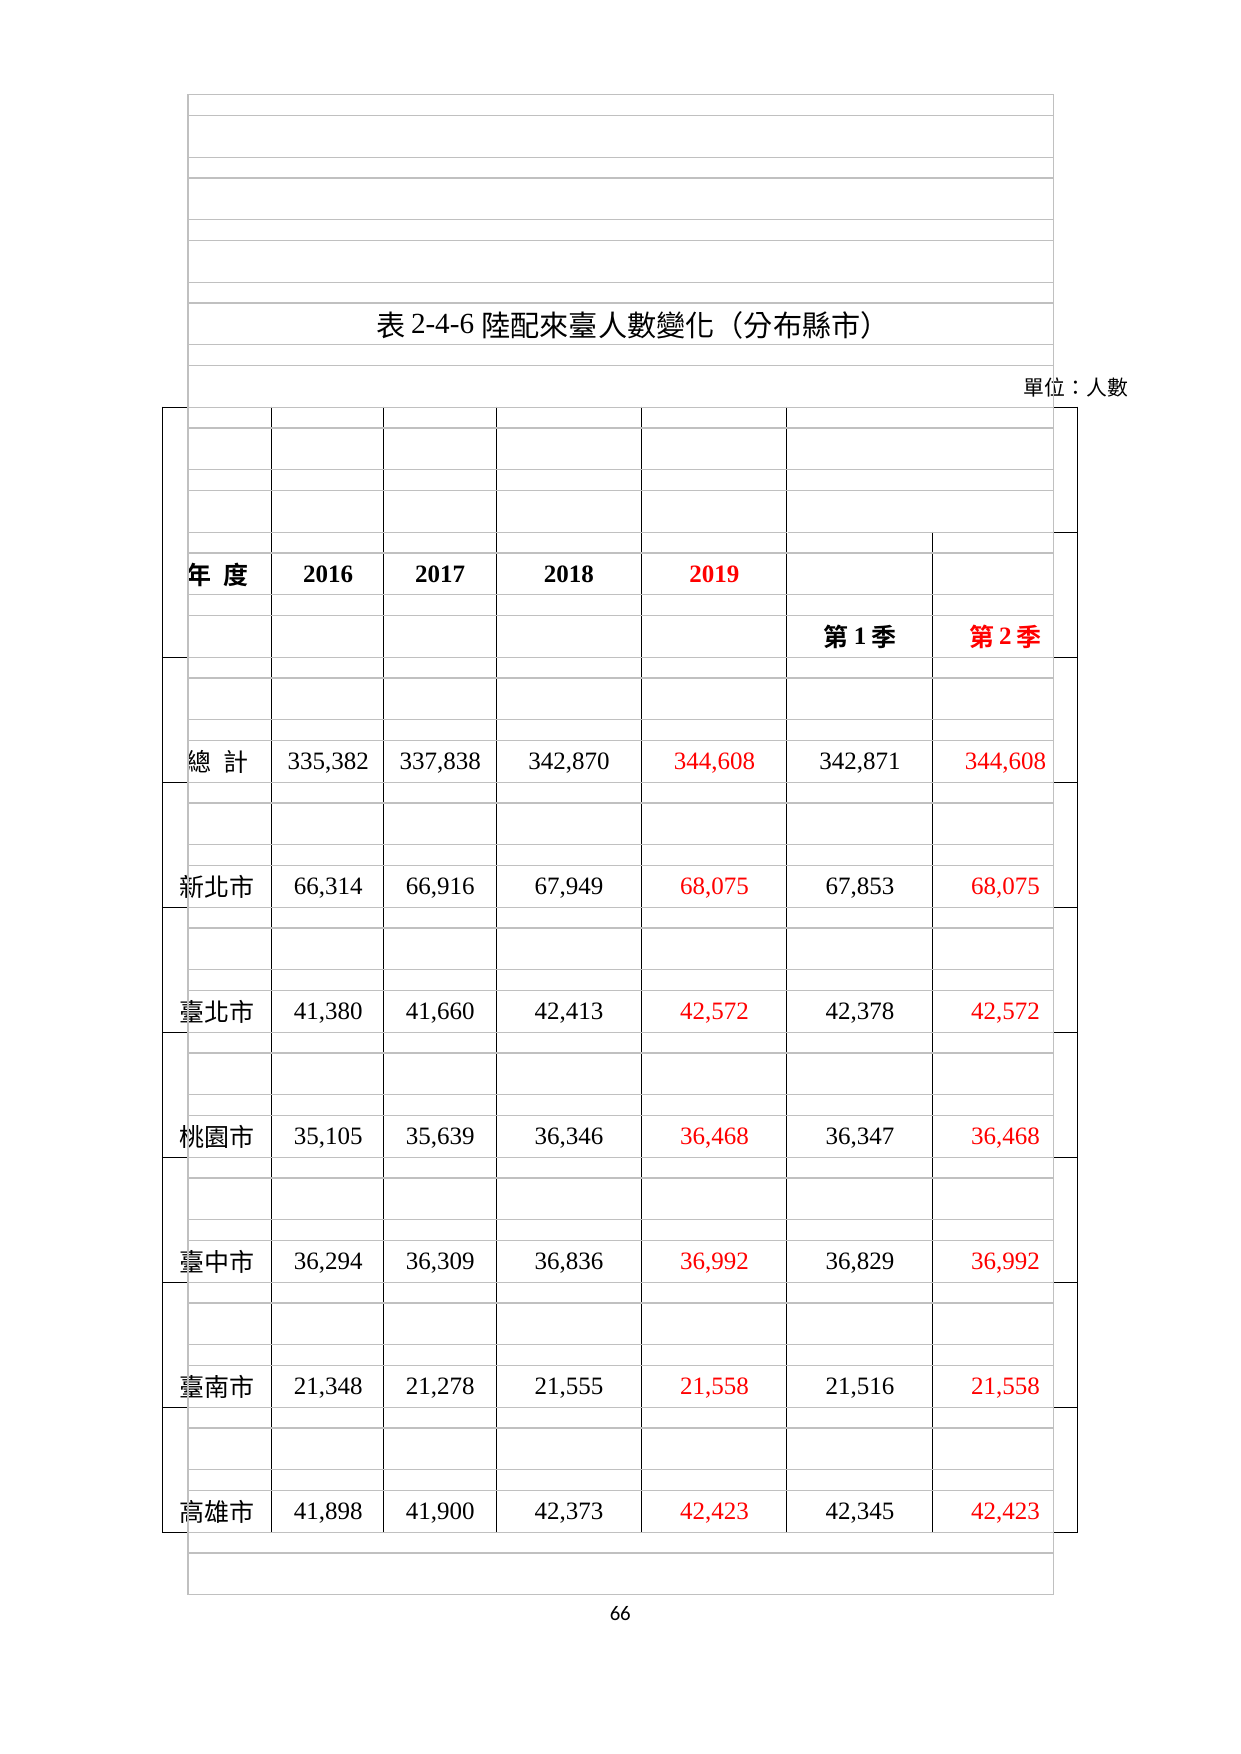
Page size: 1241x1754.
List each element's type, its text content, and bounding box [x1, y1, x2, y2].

table_cell 36,468 [642, 1116, 786, 1157]
table_cell 36,309 [384, 1241, 496, 1282]
table_cell [787, 1304, 932, 1344]
table_header [384, 616, 496, 657]
table_cell [933, 1158, 1053, 1177]
table_cell [384, 1345, 496, 1365]
table_cell [787, 658, 932, 677]
table_cell [189, 679, 271, 719]
table_cell 臺中市 [189, 1220, 271, 1240]
table_cell 新北市 [189, 866, 271, 907]
table_cell 臺北市 [189, 929, 271, 969]
text [1054, 282, 1078, 344]
table_header [497, 491, 641, 532]
text 表2-4-6 陸配來臺人數變化（分布縣市） [189, 304, 1053, 344]
table_header [189, 491, 271, 532]
table_cell 335,382 [272, 741, 383, 782]
table_cell [163, 658, 187, 782]
table_cell [1054, 1408, 1077, 1532]
table_cell [787, 845, 932, 865]
table_cell [384, 1054, 496, 1094]
table_cell 臺南市 [189, 1283, 271, 1302]
table_cell [497, 1179, 641, 1219]
table_cell 41,900 [384, 1491, 496, 1532]
table_cell [272, 1470, 383, 1490]
table_cell [497, 1095, 641, 1115]
table_cell 臺南市 [163, 1283, 187, 1407]
text 單位：人數 [189, 345, 1053, 365]
table_cell [787, 720, 932, 740]
table_cell [787, 1345, 932, 1365]
table_header [642, 595, 786, 615]
table_cell 42,345 [787, 1491, 932, 1532]
table_cell 第2季 [933, 616, 1053, 657]
table_cell [933, 1054, 1053, 1094]
table_cell [642, 679, 786, 719]
table_cell [384, 1158, 496, 1177]
table_cell 36,294 [272, 1241, 383, 1282]
table_cell [384, 1095, 496, 1115]
table_cell 42,572 [933, 991, 1053, 1032]
table_cell 高雄市 [163, 1408, 187, 1532]
table_cell [642, 970, 786, 990]
table_cell [384, 1304, 496, 1344]
table_header [497, 616, 641, 657]
table_cell [272, 845, 383, 865]
table_cell [497, 679, 641, 719]
table_cell [497, 908, 641, 927]
table_cell 高雄市 [189, 1408, 271, 1427]
table_cell [1054, 1158, 1077, 1282]
table_cell 344,608 [642, 741, 786, 782]
table_cell [787, 679, 932, 719]
table_cell 高雄市 [189, 1491, 271, 1532]
table_cell [787, 1054, 932, 1094]
table_cell 臺中市 [189, 1241, 271, 1282]
table_cell [497, 929, 641, 969]
table_cell [787, 1470, 932, 1490]
table_cell [933, 783, 1053, 802]
table_cell [787, 1220, 932, 1240]
table_header [497, 429, 641, 469]
table_header [189, 470, 271, 490]
table_cell 342,870 [497, 741, 641, 782]
table_cell 新北市 [189, 783, 271, 802]
table_cell [933, 595, 1053, 615]
table_cell 67,853 [787, 866, 932, 907]
table_header [642, 533, 786, 552]
table_cell [787, 1158, 932, 1177]
table_header [642, 616, 786, 657]
table_header 2017 [384, 554, 496, 594]
table_cell 桃園市 [189, 1116, 271, 1157]
table_cell [272, 1033, 383, 1052]
table_cell [787, 929, 932, 969]
table_cell [497, 970, 641, 990]
table_cell 臺中市 [163, 1158, 187, 1282]
table_cell [1054, 1033, 1077, 1157]
table_cell [384, 1429, 496, 1469]
table_cell [642, 1429, 786, 1469]
table_cell 21,558 [642, 1366, 786, 1407]
table_cell [497, 1283, 641, 1302]
table_cell [272, 783, 383, 802]
table_cell [272, 929, 383, 969]
table_cell [787, 1408, 932, 1427]
table_header 2018 [497, 554, 641, 594]
table_cell [787, 1033, 932, 1052]
table_cell 36,347 [787, 1116, 932, 1157]
table_cell [933, 929, 1053, 969]
table_header [189, 595, 271, 615]
table_cell [933, 1179, 1053, 1219]
table_header [272, 533, 383, 552]
table_cell 66,314 [272, 866, 383, 907]
table_cell [384, 720, 496, 740]
table_cell [497, 1345, 641, 1365]
table_cell [272, 720, 383, 740]
table_header [384, 491, 496, 532]
table_cell 41,660 [384, 991, 496, 1032]
table_cell [384, 1033, 496, 1052]
table_header [384, 533, 496, 552]
table_cell [933, 1220, 1053, 1240]
table_cell [497, 1220, 641, 1240]
table_cell 高雄市 [189, 1470, 271, 1490]
table_cell 新北市 [189, 845, 271, 865]
table_cell [497, 1158, 641, 1177]
table_cell [642, 1283, 786, 1302]
table_cell [272, 1304, 383, 1344]
table_cell [384, 1470, 496, 1490]
table_cell [933, 1283, 1053, 1302]
table_header [642, 408, 786, 427]
table_cell 臺中市 [189, 1158, 271, 1177]
table_cell 臺北市 [163, 908, 187, 1032]
table_cell 桃園市 [163, 1033, 187, 1157]
table_header [787, 408, 1053, 427]
table_cell 42,423 [933, 1491, 1053, 1532]
table_cell 36,992 [642, 1241, 786, 1282]
table_cell [642, 1470, 786, 1490]
table_cell 高雄市 [189, 1429, 271, 1469]
table_cell [642, 908, 786, 927]
table_cell [497, 1470, 641, 1490]
table_cell [497, 1033, 641, 1052]
table_cell [272, 1429, 383, 1469]
table_cell [787, 970, 932, 990]
table_header [787, 470, 1053, 490]
table_cell [787, 554, 932, 594]
table_cell 21,348 [272, 1366, 383, 1407]
table_header [272, 408, 383, 427]
table_cell [272, 908, 383, 927]
table_header [272, 616, 383, 657]
table_cell [272, 1054, 383, 1094]
table_cell [384, 1408, 496, 1427]
table_cell [642, 783, 786, 802]
table_cell [272, 1158, 383, 1177]
table_cell [1054, 908, 1077, 1032]
table_cell [272, 658, 383, 677]
table_cell 68,075 [933, 866, 1053, 907]
table_cell [933, 679, 1053, 719]
table_cell [642, 845, 786, 865]
table_cell [933, 533, 1053, 552]
table_header [189, 408, 271, 427]
table_cell [642, 1408, 786, 1427]
table_cell [497, 1408, 641, 1427]
table_cell [787, 804, 932, 844]
table_cell [642, 929, 786, 969]
table_cell [384, 1179, 496, 1219]
table_header [384, 595, 496, 615]
table_cell [933, 1345, 1053, 1365]
table_cell [642, 1054, 786, 1094]
table_cell [642, 720, 786, 740]
table_cell [1054, 658, 1077, 782]
table_cell [933, 908, 1053, 927]
table_cell [933, 554, 1053, 594]
table_header [642, 429, 786, 469]
table_cell 第1季 [787, 616, 932, 657]
table_cell [497, 783, 641, 802]
table_cell [933, 720, 1053, 740]
table_cell [384, 970, 496, 990]
table_header [384, 470, 496, 490]
table_cell [497, 1054, 641, 1094]
table_cell [933, 658, 1053, 677]
table_cell 36,829 [787, 1241, 932, 1282]
table_cell 臺北市 [189, 991, 271, 1032]
table_cell [787, 908, 932, 927]
table_cell [787, 1429, 932, 1469]
table_cell 66,916 [384, 866, 496, 907]
table_header [642, 491, 786, 532]
table_cell 36,836 [497, 1241, 641, 1282]
table_cell [497, 845, 641, 865]
table_header [189, 616, 271, 657]
table_header [384, 429, 496, 469]
table_header [384, 408, 496, 427]
table_cell 36,468 [933, 1116, 1053, 1157]
table_cell [384, 804, 496, 844]
table_cell [497, 1429, 641, 1469]
table_cell [384, 908, 496, 927]
table_cell 新北市 [189, 804, 271, 844]
table_cell 36,992 [933, 1241, 1053, 1282]
table_header [787, 429, 1053, 469]
table_header [163, 408, 187, 657]
table_cell 337,838 [384, 741, 496, 782]
table_cell 41,380 [272, 991, 383, 1032]
text [189, 283, 1053, 302]
table_cell [189, 720, 271, 740]
table_cell [497, 658, 641, 677]
table_cell [1054, 1283, 1077, 1407]
table_cell [642, 1033, 786, 1052]
table_cell [642, 1304, 786, 1344]
table_cell [384, 845, 496, 865]
table_cell [497, 1304, 641, 1344]
table_cell [384, 1283, 496, 1302]
table_cell [787, 1283, 932, 1302]
table_header [788, 491, 1053, 532]
table_header [189, 429, 271, 469]
table_cell 21,516 [787, 1366, 932, 1407]
table_cell [497, 720, 641, 740]
table_cell [384, 1220, 496, 1240]
table_cell 42,572 [642, 991, 786, 1032]
table_cell [272, 1220, 383, 1240]
table_cell 臺北市 [189, 970, 271, 990]
table_cell 68,075 [642, 866, 786, 907]
table_cell [272, 804, 383, 844]
table_cell 42,423 [642, 1491, 786, 1532]
table_header 2016 [272, 554, 383, 594]
table_cell [933, 1095, 1053, 1115]
table_cell 桃園市 [189, 1054, 271, 1094]
table_cell [642, 1220, 786, 1240]
table_cell [933, 804, 1053, 844]
table_header [272, 470, 383, 490]
table_cell [933, 1033, 1053, 1052]
table_header [189, 533, 271, 552]
table_cell [1054, 783, 1077, 907]
table_cell [642, 1179, 786, 1219]
table_cell [642, 804, 786, 844]
table_cell 臺南市 [189, 1345, 271, 1365]
table_header [497, 408, 641, 427]
table_cell [933, 1408, 1053, 1427]
table_cell [642, 658, 786, 677]
table_cell 36,346 [497, 1116, 641, 1157]
table_cell [1054, 533, 1077, 657]
table_cell [272, 1345, 383, 1365]
table_header [497, 470, 641, 490]
table_cell [384, 929, 496, 969]
table_cell 桃園市 [189, 1033, 271, 1052]
table_cell 41,898 [272, 1491, 383, 1532]
table_cell [933, 1470, 1053, 1490]
table_cell [787, 783, 932, 802]
table_cell 342,871 [787, 741, 932, 782]
table_cell [642, 1345, 786, 1365]
table_cell [787, 1179, 932, 1219]
table_cell [272, 1283, 383, 1302]
table_cell [497, 804, 641, 844]
text 單位：人數 [189, 366, 1053, 407]
table_cell 35,639 [384, 1116, 496, 1157]
table_header [497, 533, 641, 552]
table_cell [642, 1095, 786, 1115]
table_cell 臺南市 [189, 1366, 271, 1407]
table_header [642, 470, 786, 490]
table_cell [642, 1158, 786, 1177]
table_header 2019 [642, 554, 786, 594]
table_cell 42,378 [787, 991, 932, 1032]
table_cell [384, 679, 496, 719]
table_cell 21,555 [497, 1366, 641, 1407]
table_header [272, 491, 383, 532]
table_header [272, 429, 383, 469]
table_cell [787, 595, 932, 615]
table_cell [933, 1429, 1053, 1469]
table_header [497, 595, 641, 615]
table_cell [189, 658, 271, 677]
table_cell [272, 970, 383, 990]
text 單位：人數 [1054, 344, 1128, 407]
table_cell 總 計 [189, 741, 271, 782]
table_cell 35,105 [272, 1116, 383, 1157]
table_cell 42,373 [497, 1491, 641, 1532]
table_cell [933, 1304, 1053, 1344]
table_cell [787, 533, 932, 552]
table_cell 桃園市 [189, 1095, 271, 1115]
table_cell 42,413 [497, 991, 641, 1032]
table_cell [787, 1095, 932, 1115]
table_cell 臺中市 [189, 1179, 271, 1219]
table_cell [272, 1179, 383, 1219]
table_cell [933, 970, 1053, 990]
table_header [272, 595, 383, 615]
table_cell 臺北市 [189, 908, 271, 927]
table_cell 臺南市 [189, 1304, 271, 1344]
table_cell [272, 1408, 383, 1427]
table_header 年 度 [189, 554, 271, 594]
table_cell 21,278 [384, 1366, 496, 1407]
table_header [1054, 408, 1077, 532]
table_cell 67,949 [497, 866, 641, 907]
table_cell 新北市 [163, 783, 187, 907]
table_cell 21,558 [933, 1366, 1053, 1407]
table_cell [384, 658, 496, 677]
table_cell [933, 845, 1053, 865]
table_cell [384, 783, 496, 802]
table_cell [272, 1095, 383, 1115]
table_cell 344,608 [933, 741, 1053, 782]
table_cell [272, 679, 383, 719]
